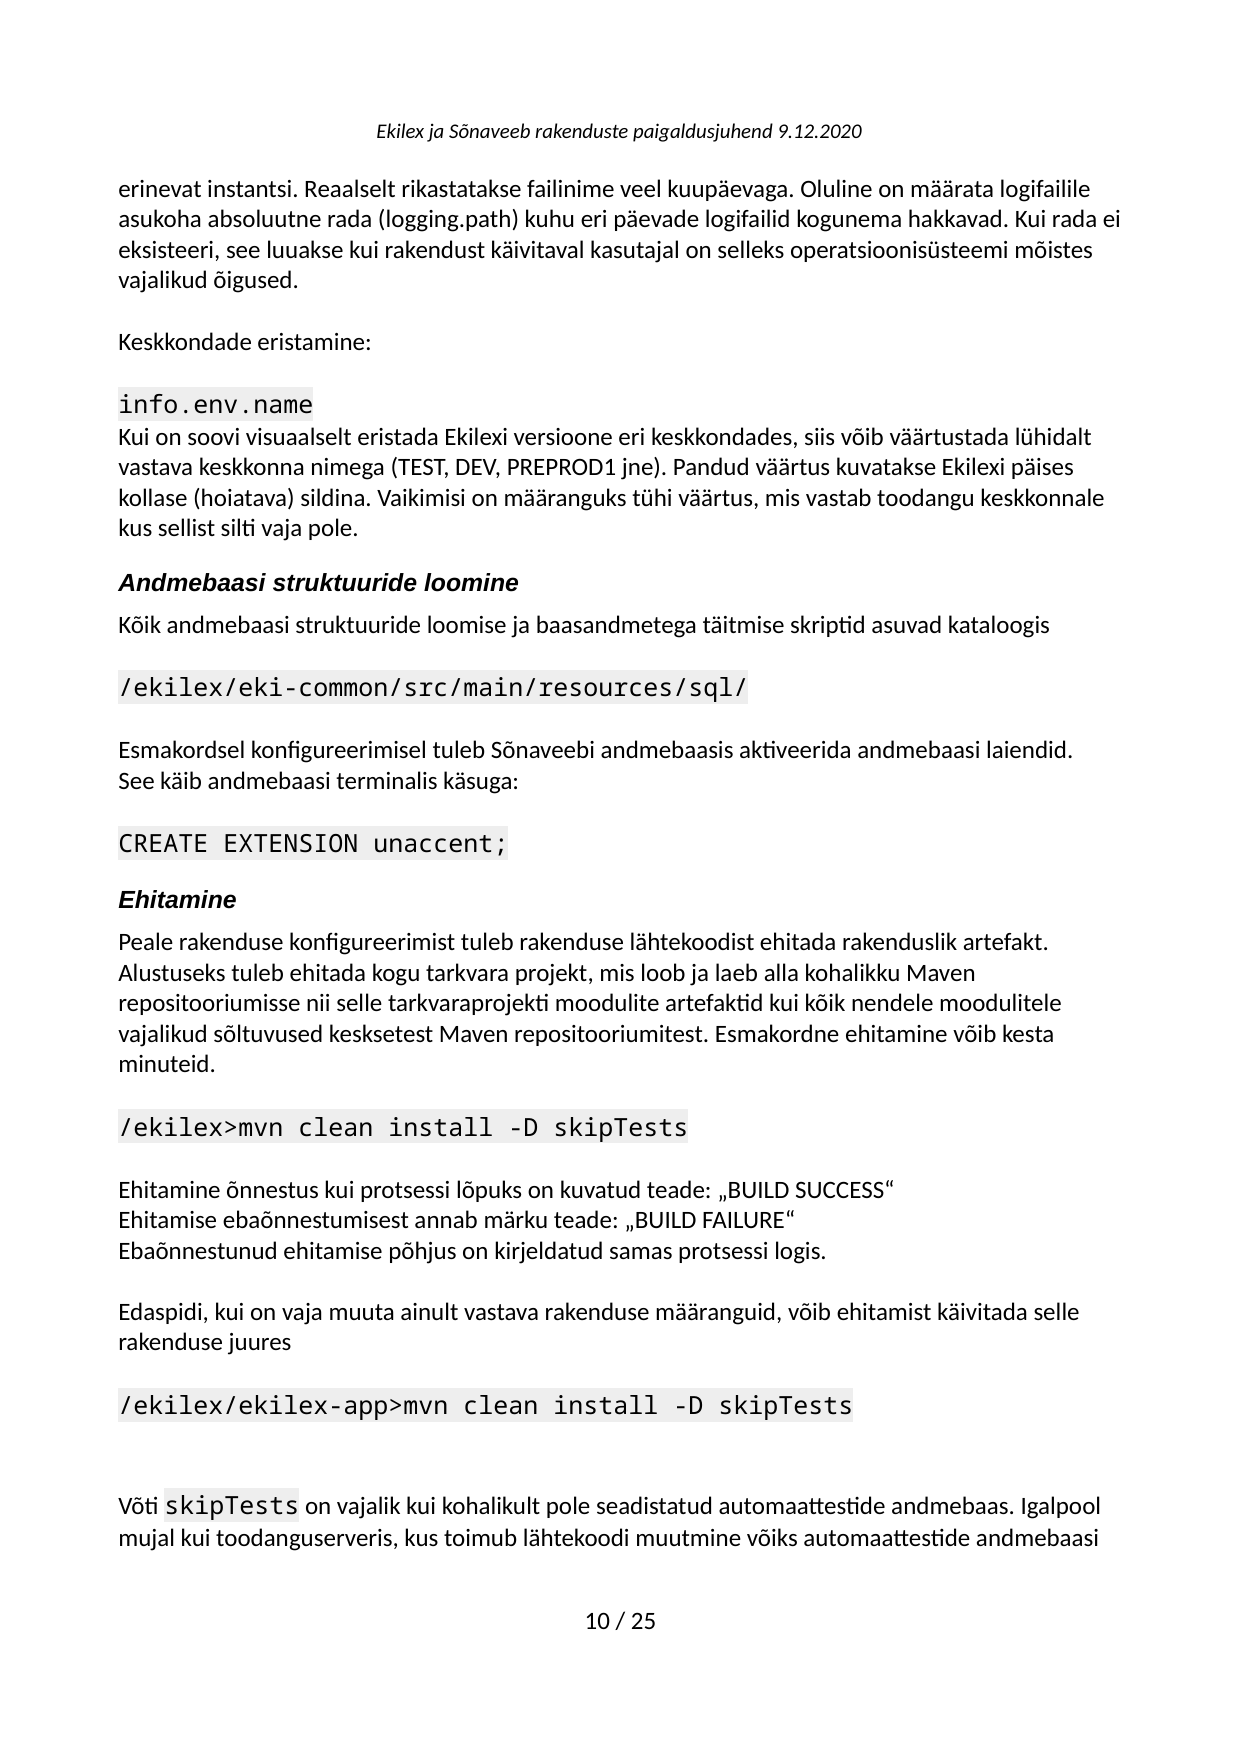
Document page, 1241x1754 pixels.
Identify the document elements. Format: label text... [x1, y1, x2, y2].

text Esmakordsel konfigureerimisel tuleb Sõnaveebi andmebaasis aktiveerida andmebaasi laiendid. [118, 734, 1122, 765]
text Keskkondade eristamine: [118, 326, 1122, 356]
text /ekilex>mvn clean install -D skipTests [118, 1109, 1122, 1143]
text Ebaõnnestunud ehitamise põhjus on kirjeldatud samas protsessi logis. [118, 1235, 1122, 1265]
text /ekilex/ekilex-app>mvn clean install -D skipTests [118, 1387, 1122, 1422]
text /ekilex/eki-common/src/main/resources/sql/ [118, 670, 1122, 704]
text Kõik andmebaasi struktuuride loomise ja baasandmetega täitmise skriptid asuvad kataloogis [118, 609, 1122, 639]
subtitle Ehitamine [118, 885, 1122, 914]
text Ehitamine õnnestus kui protsessi lõpuks on kuvatud teade: „BUILD SUCCESS“ [118, 1174, 1122, 1204]
text Peale rakenduse konfigureerimist tuleb rakenduse lähtekoodist ehitada rakenduslik artefakt. [118, 926, 1122, 957]
text Alustuseks tuleb ehitada kogu tarkvara projekt, mis loob ja laeb alla kohalikku Maven repositooriumisse nii selle tarkvaraprojekti moodulite artefaktid kui kõik nendele moodulitele vajalikud sõltuvused kesksetest Maven repositooriumitest. Esmakordne ehitamine võib kesta minuteid. [118, 957, 1122, 1079]
text erinevat instantsi. Reaalselt rikastatakse failinime veel kuupäevaga. Oluline on määrata logifailile asukoha absoluutne rada (logging.path) kuhu eri päevade logifailid kogunema hakkavad. Kui rada ei eksisteeri, see luuakse kui rakendust käivitaval kasutajal on selleks operatsioonisüsteemi mõistes vajalikud õigused. [118, 173, 1122, 295]
text Võti skipTests on vajalik kui kohalikult pole seadistatud automaattestide andmebaas. Igalpool mujal kui toodanguserveris, kus toimub lähtekoodi muutmine võiks automaattestide andmebaasi [118, 1488, 1122, 1552]
text info.env.name [118, 387, 1122, 421]
subtitle Andmebaasi struktuuride loomine [118, 568, 1122, 596]
text CREATE EXTENSION unaccent; [118, 826, 1122, 860]
text Ehitamise ebaõnnestumisest annab märku teade: „BUILD FAILURE“ [118, 1204, 1122, 1235]
text Kui on soovi visuaalselt eristada Ekilexi versioone eri keskkondades, siis võib väärtustada lühidalt vastava keskkonna nimega (TEST, DEV, PREPROD1 jne). Pandud väärtus kuvatakse Ekilexi päises kollase (hoiatava) sildina. Vaikimisi on määranguks tühi väärtus, mis vastab toodangu keskkonnale kus sellist silti vaja pole. [118, 421, 1122, 543]
text See käib andmebaasi terminalis käsuga: [118, 765, 1122, 796]
text Edaspidi, kui on vaja muuta ainult vastava rakenduse määranguid, võib ehitamist käivitada selle rakenduse juures [118, 1296, 1122, 1357]
